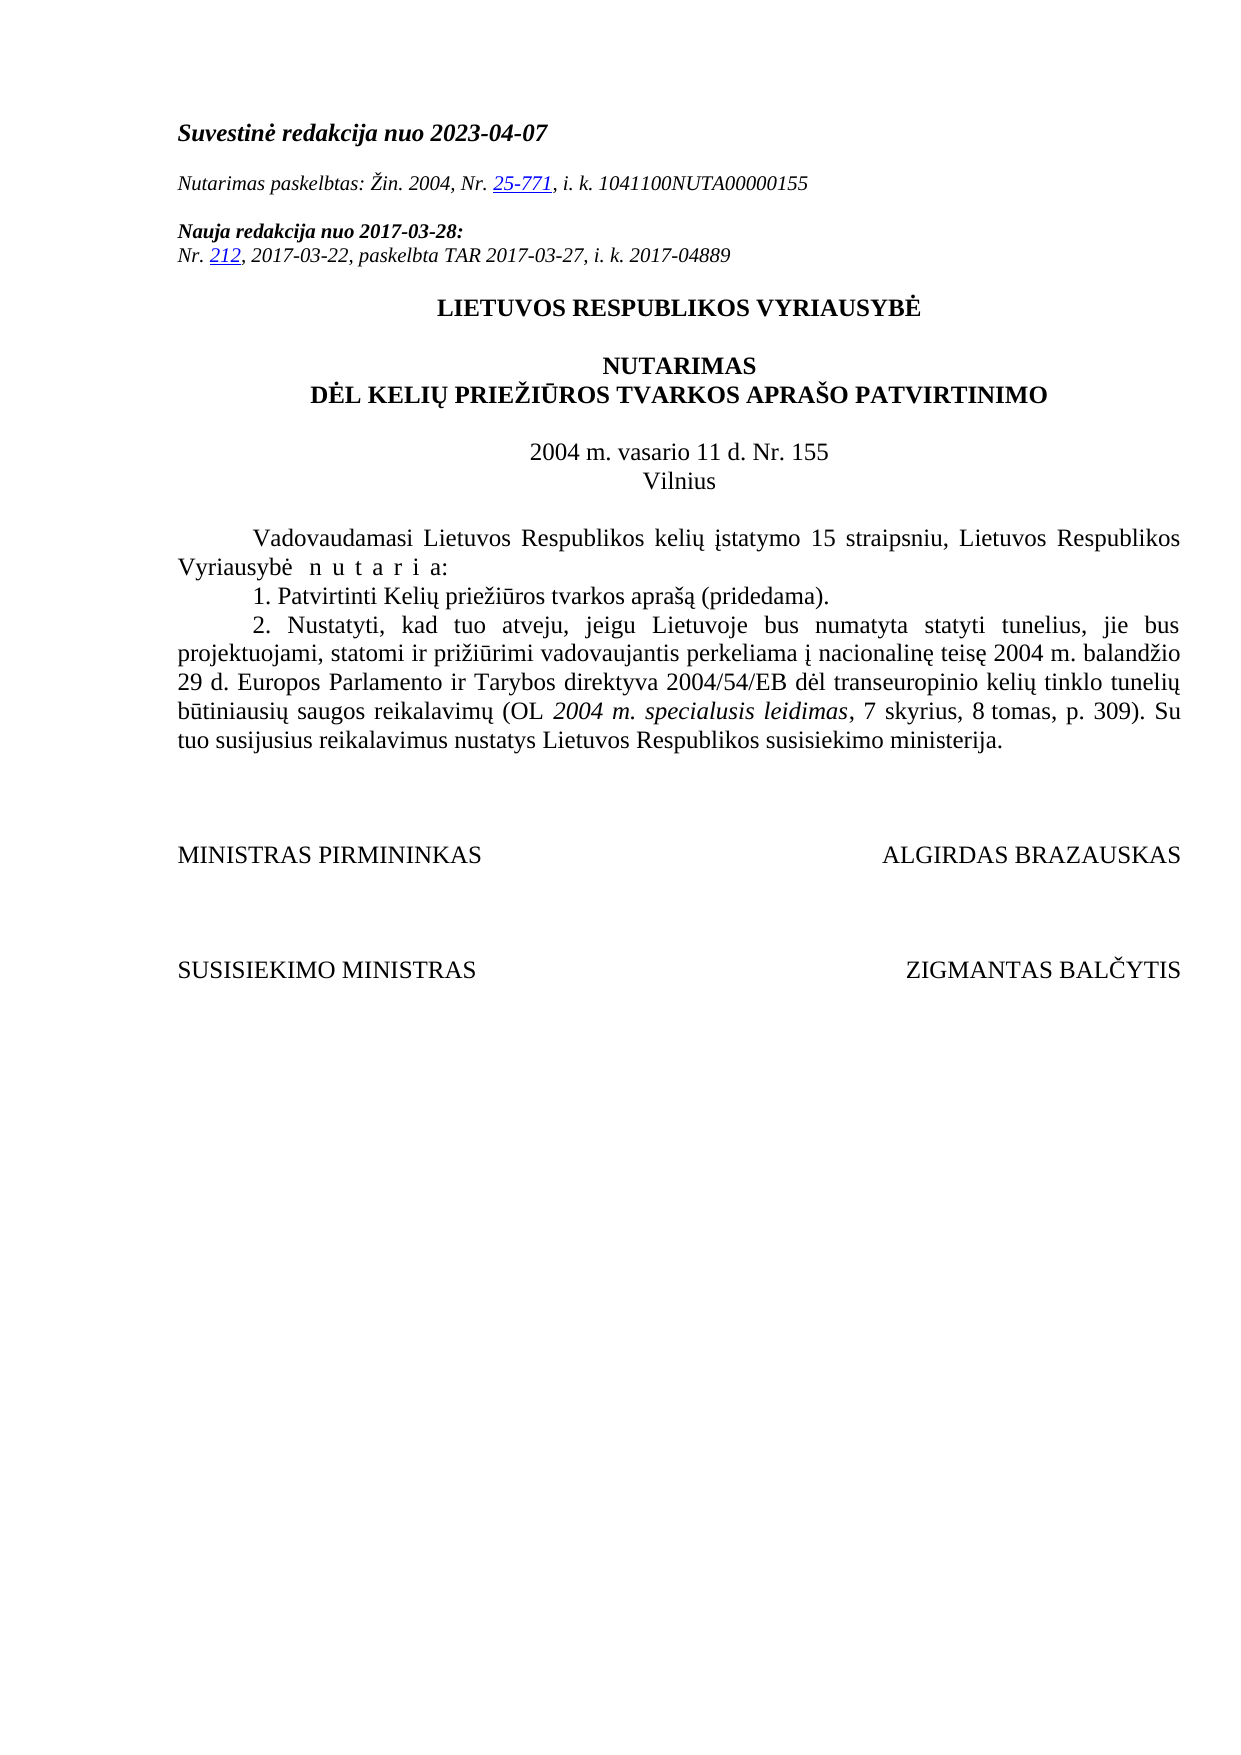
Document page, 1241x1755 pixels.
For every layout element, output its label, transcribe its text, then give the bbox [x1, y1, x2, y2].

text Vilnius [177, 466, 1181, 495]
text 1. Patvirtinti Kelių priežiūros tvarkos aprašą (pridedama). [177, 581, 1181, 610]
text Suvestinė redakcija nuo 2023-04-07 [177, 118, 1181, 147]
text 2004 m. vasario 11 d. Nr. 155 [177, 437, 1181, 466]
text LIETUVOS RESPUBLIKOS VYRIAUSYBĖ [177, 293, 1181, 322]
text DĖL KELIŲ PRIEŽIŪROS TVARKOS APRAŠO PATVIRTINIMO [177, 380, 1181, 408]
text Vadovaudamasi Lietuvos Respublikos kelių įstatymo 15 straipsniu, Lietuvos Respublikos Vyriausybė nutaria: [177, 523, 1181, 581]
text Susisiekimo ministras Zigmantas Balčytis [177, 955, 1181, 983]
text Nr. 212, 2017-03-22, paskelbta TAR 2017-03-27, i. k. 2017-04889 [177, 243, 1181, 267]
text Ministras Pirmininkas Algirdas Brazauskas [177, 840, 1181, 868]
text Nauja redakcija nuo 2017-03-28: [177, 219, 1181, 243]
text Nutarimas paskelbtas: Žin. 2004, Nr. 25-771, i. k. 1041100NUTA00000155 [177, 171, 1181, 195]
text NUTARIMAS [177, 351, 1181, 380]
text 2. Nustatyti, kad tuo atveju, jeigu Lietuvoje bus numatyta statyti tunelius, jie bus projektuojami, statomi ir prižiūrimi vadovaujantis perkeliama į nacionalinę teisę 2004 m. balandžio 29 d. Europos Parlamento ir Tarybos direktyva 2004/54/EB dėl transeuropinio kelių tinklo tunelių būtiniausių saugos reikalavimų (OL 2004 m. specialusis leidimas, 7 skyrius, 8 tomas, p. 309). Su tuo susijusius reikalavimus nustatys Lietuvos Respublikos susisiekimo ministerija. [177, 610, 1181, 753]
